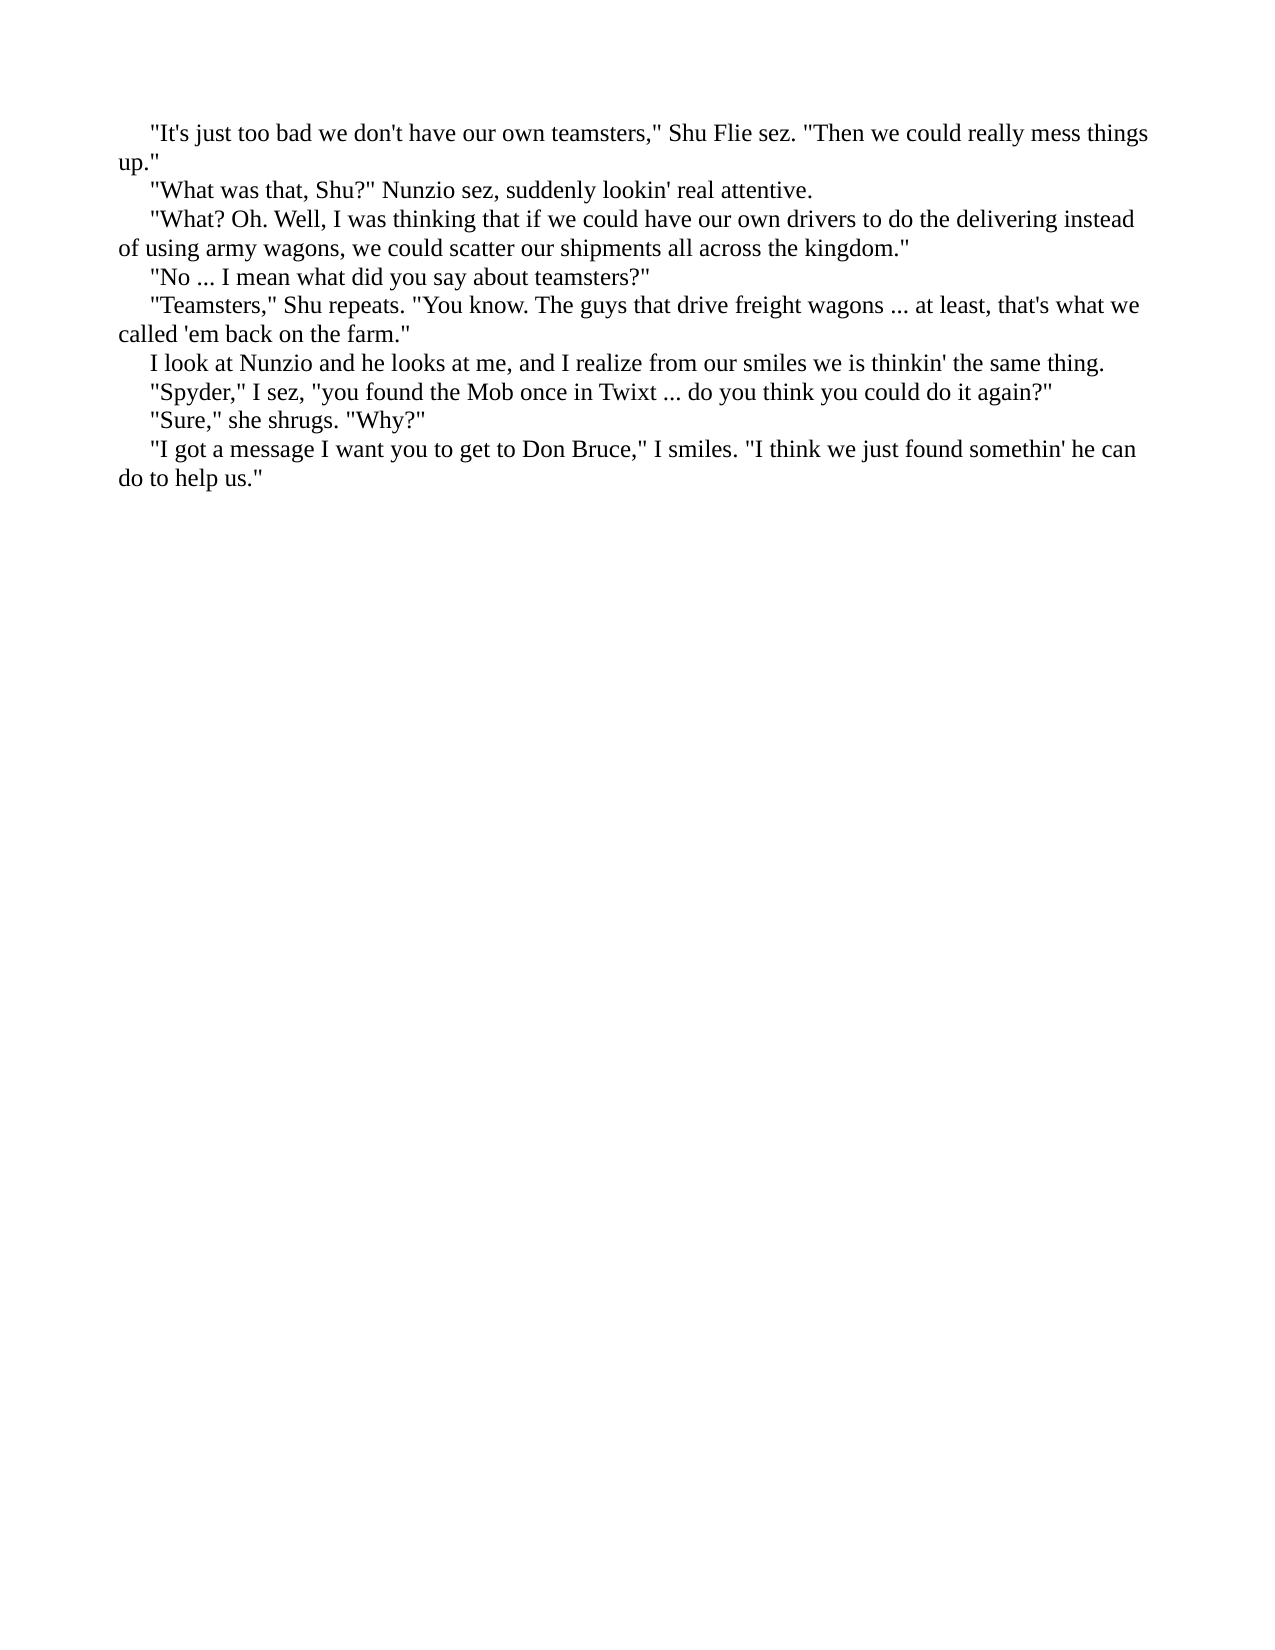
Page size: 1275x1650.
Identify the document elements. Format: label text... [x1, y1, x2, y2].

text "I got a message I want you to get to Don Bruce," I smiles. "I think we just found somethin' he can do to help us." [118, 434, 1157, 492]
text "It's just too bad we don't have our own teamsters," Shu Flie sez. "Then we could really mess things up." [118, 118, 1157, 176]
text "What? Oh. Well, I was thinking that if we could have our own drivers to do the delivering instead of using army wagons, we could scatter our shipments all across the kingdom." [118, 204, 1157, 262]
text "Spyder," I sez, "you found the Mob once in Twixt ... do you think you could do it again?" [118, 377, 1157, 406]
text "No ... I mean what did you say about teamsters?" [118, 262, 1157, 291]
text "What was that, Shu?" Nunzio sez, suddenly lookin' real attentive. [118, 176, 1157, 204]
text "Teamsters," Shu repeats. "You know. The guys that drive freight wagons ... at least, that's what we called 'em back on the farm." [118, 291, 1157, 348]
text "Sure," she shrugs. "Why?" [118, 406, 1157, 434]
text I look at Nunzio and he looks at me, and I realize from our smiles we is thinkin' the same thing. [118, 348, 1157, 377]
